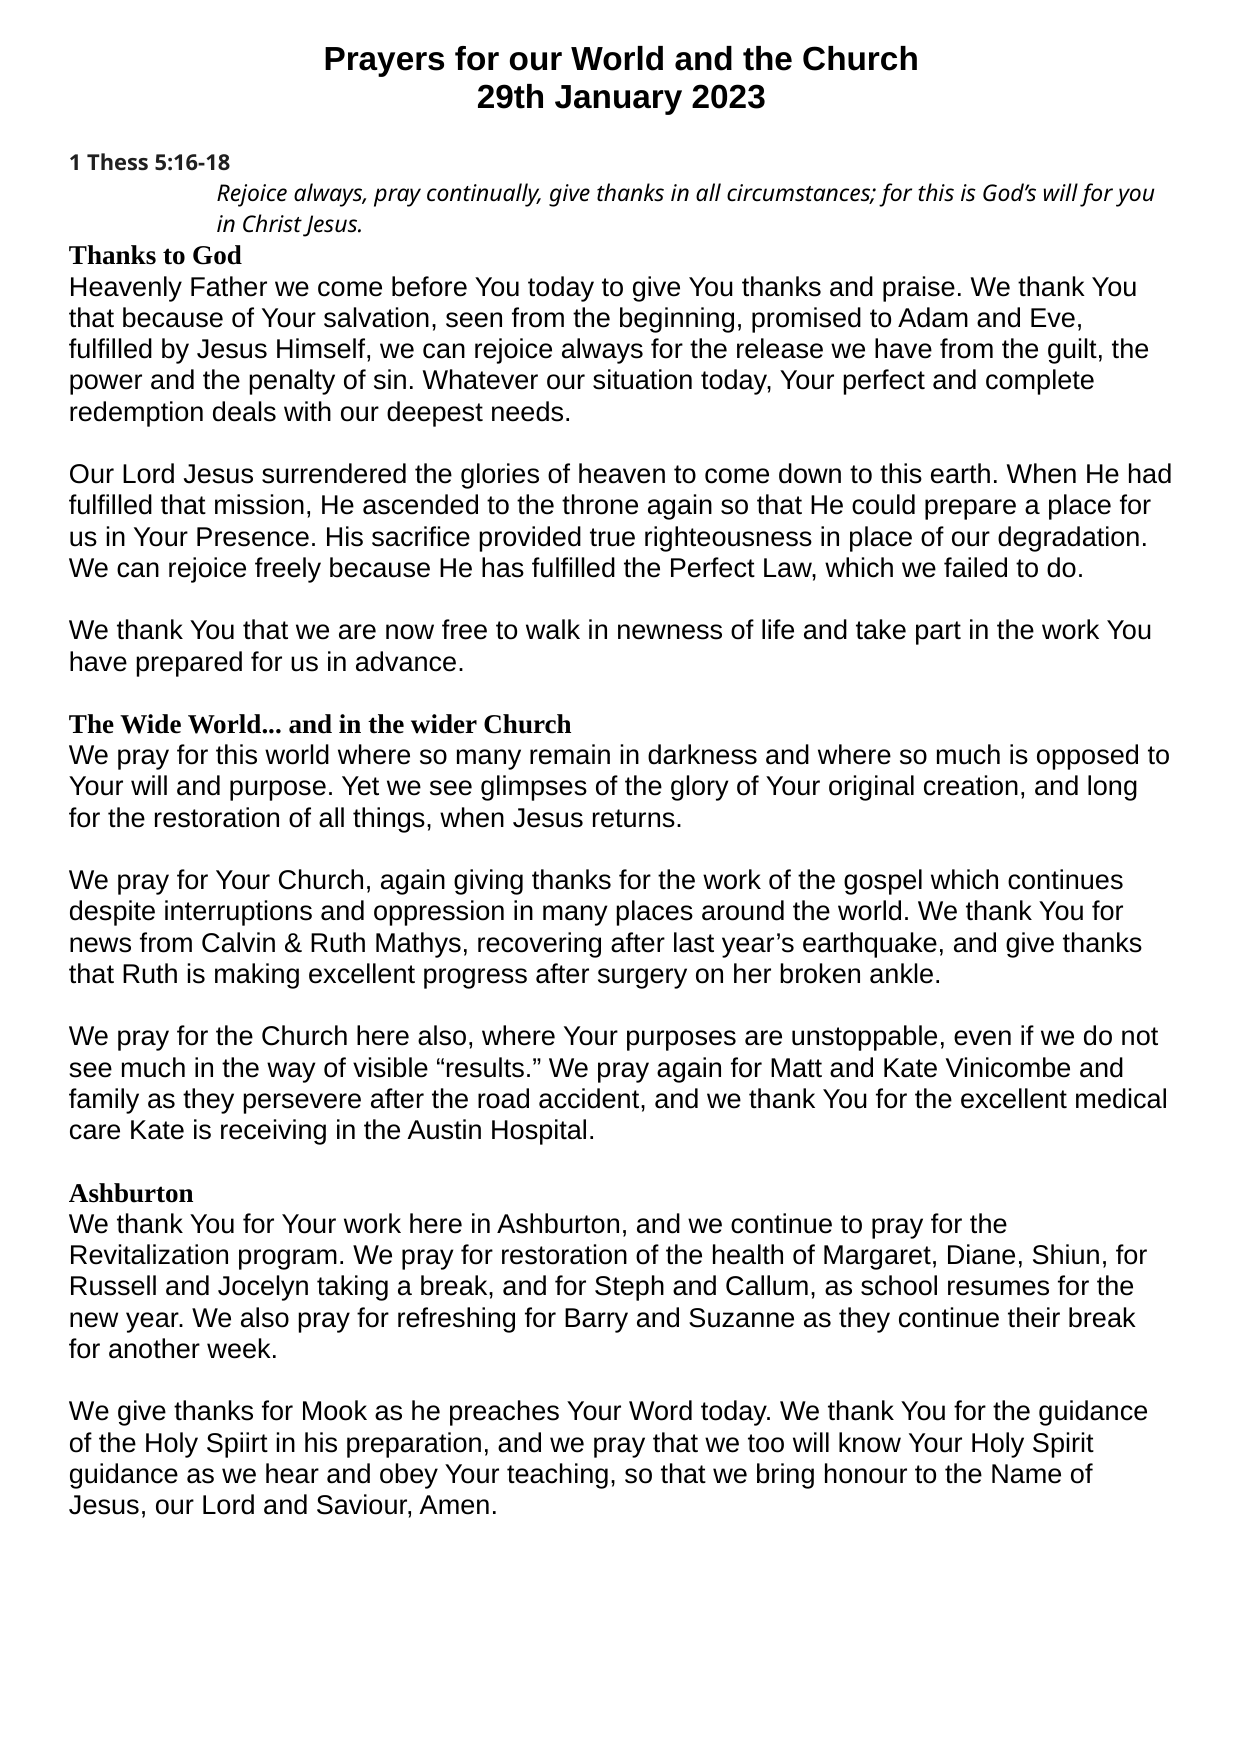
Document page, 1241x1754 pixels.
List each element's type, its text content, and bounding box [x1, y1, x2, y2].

text Our Lord Jesus surrendered the glories of heaven to come down to this earth. When He had fulfilled that mission, He ascended to the throne again so that He could prepare a place for us in Your Presence. His sacrifice provided true righteousness in place of our degradation. We can rejoice freely because He has fulfilled the Perfect Law, which we failed to do. [69, 458, 1173, 583]
text Prayers for our World and the Church [69, 39, 1173, 77]
text We give thanks for Mook as he preaches Your Word today. We thank You for the guidance of the Holy Spiirt in his preparation, and we pray that we too will know Your Holy Spirit guidance as we hear and obey Your teaching, so that we bring honour to the Name of Jesus, our Lord and Saviour, Amen. [69, 1395, 1173, 1520]
text We pray for Your Church, again giving thanks for the work of the gospel which continues despite interruptions and oppression in many places around the world. We thank You for news from Calvin & Ruth Mathys, recovering after last year’s earthquake, and give thanks that Ruth is making excellent progress after surgery on her broken ankle. [69, 864, 1173, 989]
text Thanks to God [69, 239, 1173, 271]
text Rejoice always, pray continually, give thanks in all circumstances; for this is God’s will for you in Christ Jesus. [216, 177, 1173, 239]
text We pray for this world where so many remain in darkness and where so much is opposed to Your will and purpose. Yet we see glimpses of the glory of Your original creation, and long for the restoration of all things, when Jesus returns. [69, 739, 1173, 833]
text We pray for the Church here also, where Your purposes are unstoppable, even if we do not see much in the way of visible “results.” We pray again for Matt and Kate Vinicombe and family as they persevere after the road accident, and we thank You for the excellent medical care Kate is receiving in the Austin Hospital. [69, 1020, 1173, 1145]
text Ashburton [69, 1177, 1173, 1208]
text We thank You that we are now free to walk in newness of life and take part in the work You have prepared for us in advance. [69, 614, 1173, 677]
text 29th January 2023 [69, 77, 1173, 116]
text 1 Thess 5:16-18 [69, 147, 1173, 177]
text The Wide World... and in the wider Church [69, 708, 1173, 739]
text Heavenly Father we come before You today to give You thanks and praise. We thank You that because of Your salvation, seen from the beginning, promised to Adam and Eve, fulfilled by Jesus Himself, we can rejoice always for the release we have from the guilt, the power and the penalty of sin. Whatever our situation today, Your perfect and complete redemption deals with our deepest needs. [69, 271, 1173, 427]
text We thank You for Your work here in Ashburton, and we continue to pray for the Revitalization program. We pray for restoration of the health of Margaret, Diane, Shiun, for Russell and Jocelyn taking a break, and for Steph and Callum, as school resumes for the new year. We also pray for refreshing for Barry and Suzanne as they continue their break for another week. [69, 1208, 1173, 1364]
